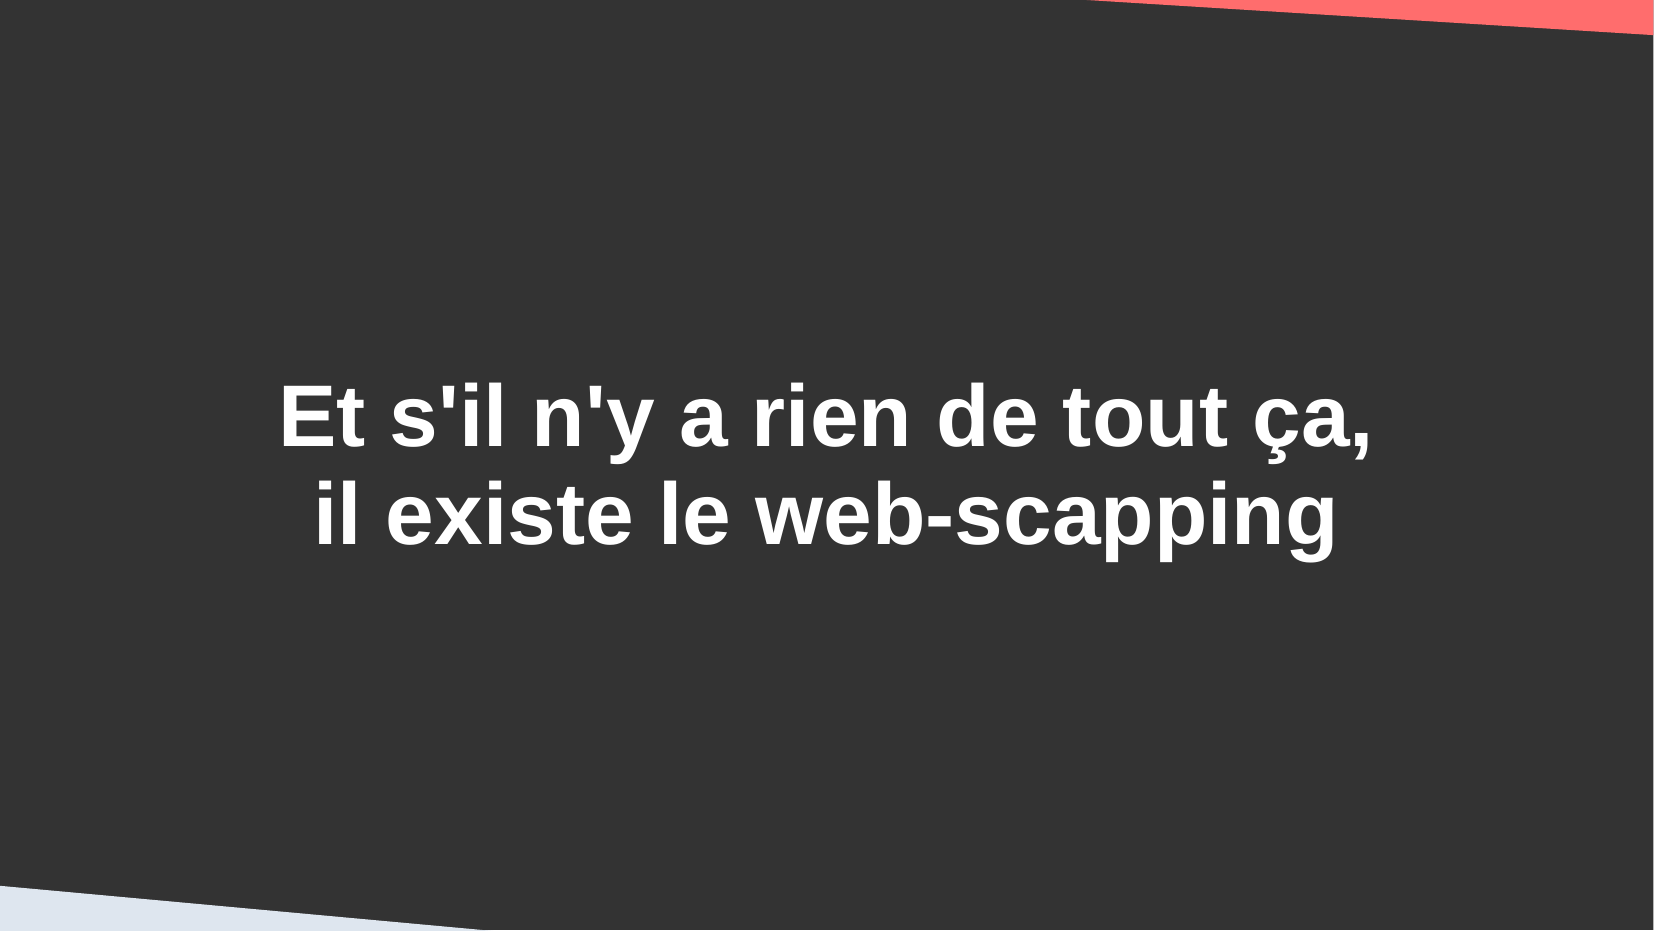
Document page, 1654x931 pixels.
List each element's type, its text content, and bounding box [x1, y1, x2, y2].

title Et s'il n'y a rien de tout ça, il existe le web-scapping [31, 367, 1622, 563]
text_box [1086, 0, 1654, 36]
text_box [0, 885, 494, 931]
